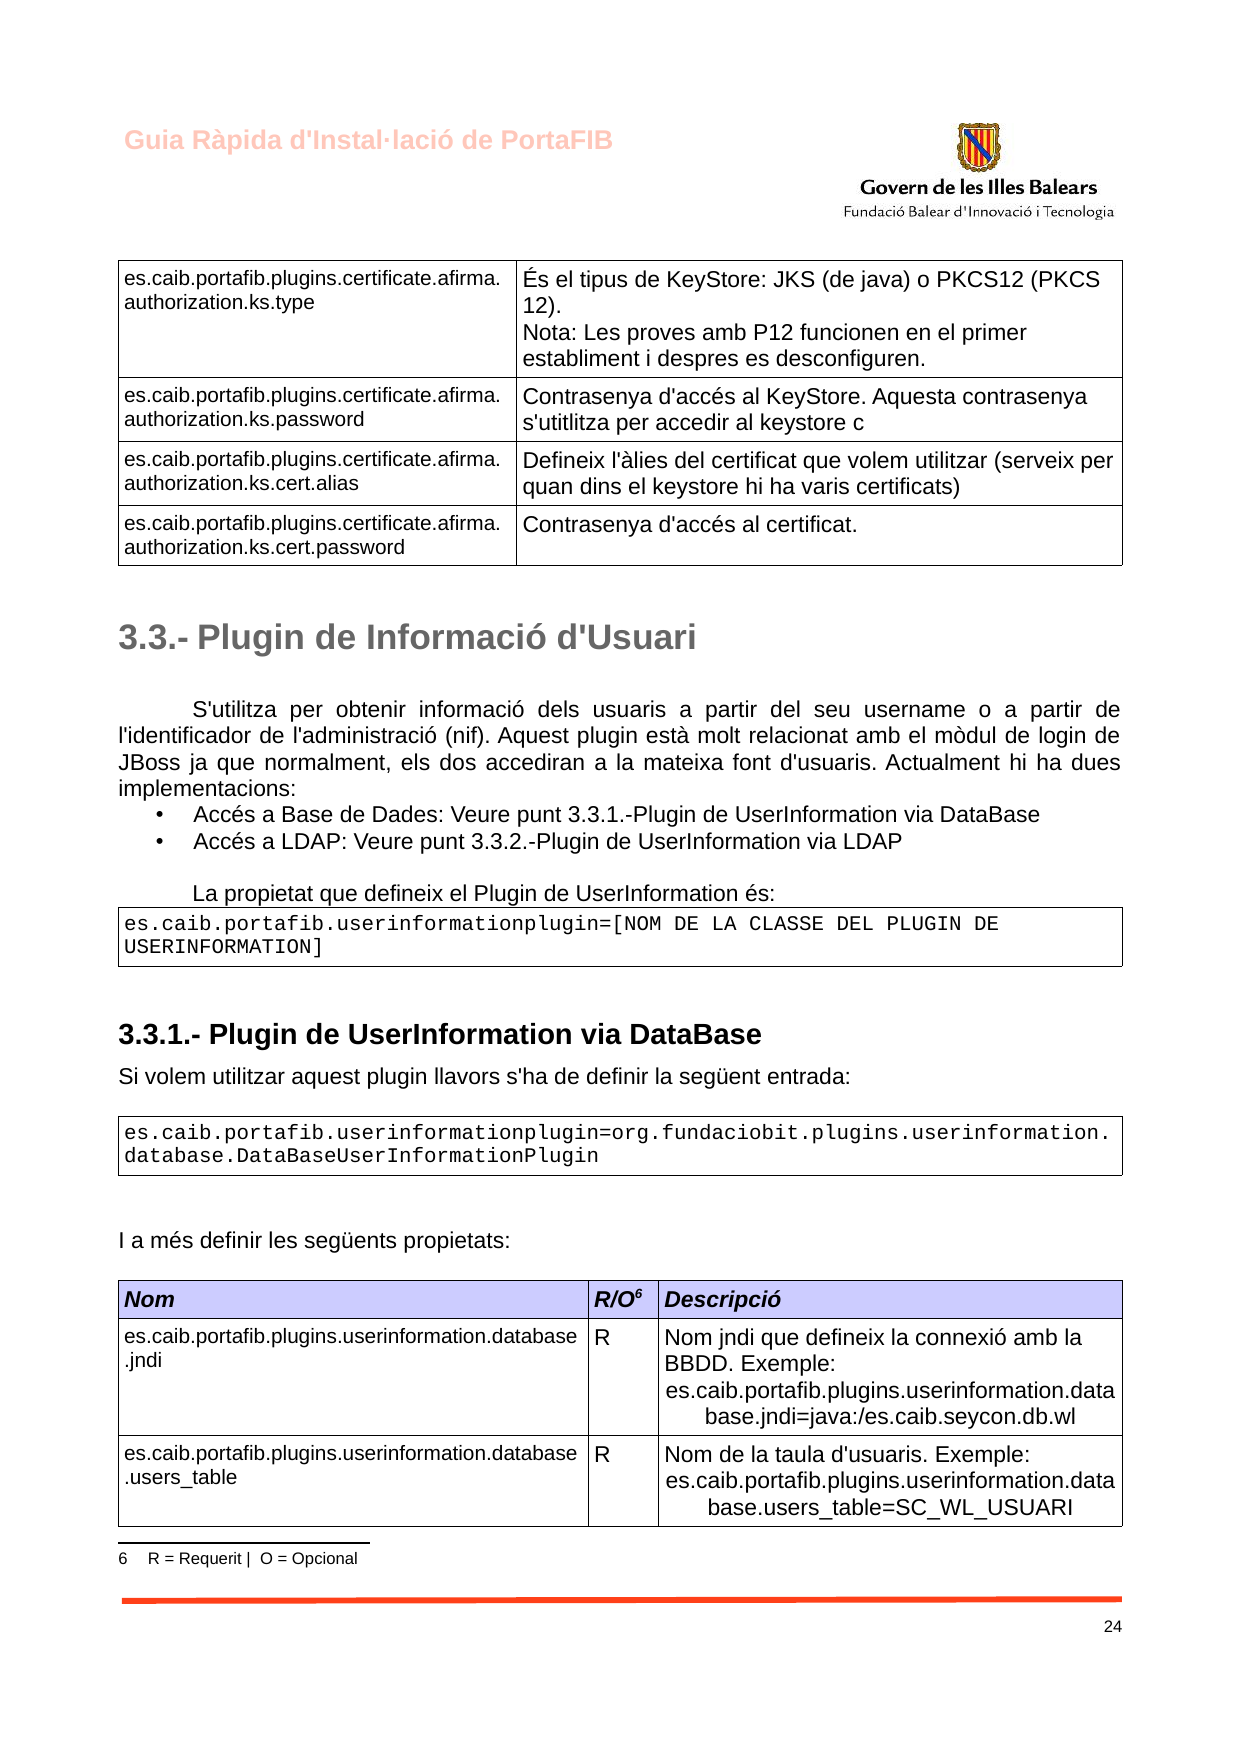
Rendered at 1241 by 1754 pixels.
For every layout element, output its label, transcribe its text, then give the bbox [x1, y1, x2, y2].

text Si volem utilitzar aquest plugin llavors s'ha de definir la següent entrada: [118, 1063, 1122, 1089]
text S'utilitza per obtenir informació dels usuaris a partir del seu username o a partir de l'identificador de l'administració (nif). Aquest plugin està molt relacionat amb el mòdul de login de JBoss ja que normalment, els dos accediran a la mateixa font d'usuaris. Actualment hi ha dues implementacions: [118, 696, 1122, 801]
table_cell es.caib.portafib.plugins.certificate.afirma.authorization.ks.type [119, 261, 516, 377]
table_cell Nom jndi que defineix la connexió amb la BBDD. Exemple: es.caib.portafib.plugins.userinformation.database.jndi=java:/es.caib.seycon.db.wl [659, 1319, 1122, 1435]
table_cell es.caib.portafib.plugins.certificate.afirma.authorization.ks.cert.password [119, 506, 516, 565]
table_header es.caib.portafib.userinformationplugin=org.fundaciobit.plugins.userinformation.database.DataBaseUserInformationPlugin [119, 1117, 1122, 1175]
subtitle Plugin de UserInformation via DataBase [118, 1017, 1122, 1051]
table_cell es.caib.portafib.plugins.certificate.afirma.authorization.ks.password [119, 378, 516, 441]
table_cell Defineix l'àlies del certificat que volem utilitzar (serveix per quan dins el keystore hi ha varis certificats) [517, 442, 1122, 505]
subtitle Plugin de Informació d'Usuari [118, 616, 1122, 657]
table_cell Nom de la taula d'usuaris. Exemple: es.caib.portafib.plugins.userinformation.database.users_table=SC_WL_USUARI [659, 1436, 1122, 1526]
list Accés a Base de Dades: Veure punt 3.3.1.-Plugin de UserInformation via DataBase [156, 801, 1122, 828]
list Accés a LDAP: Veure punt 3.3.2.-Plugin de UserInformation via LDAP [156, 828, 1122, 854]
table_cell Contrasenya d'accés al KeyStore. Aquesta contrasenya s'utitlitza per accedir al keystore c [517, 378, 1122, 441]
table_cell Contrasenya d'accés al certificat. [517, 506, 1122, 565]
text I a més definir les següents propietats: [118, 1227, 1122, 1254]
text La propietat que defineix el Plugin de UserInformation és: [118, 880, 1122, 907]
table_header Nom [119, 1281, 588, 1318]
table_header es.caib.portafib.userinformationplugin=[NOM DE LA CLASSE DEL PLUGIN DE USERINFORMATION] [119, 908, 1122, 966]
table_cell es.caib.portafib.plugins.certificate.afirma.authorization.ks.cert.alias [119, 442, 516, 505]
table_cell R [589, 1436, 658, 1526]
table_cell es.caib.portafib.plugins.userinformation.database.users_table [119, 1436, 588, 1526]
table_cell És el tipus de KeyStore: JKS (de java) o PKCS12 (PKCS 12). Nota: Les proves amb P12 funcionen en el primer establiment i despres es desconfiguren. [517, 261, 1122, 377]
table_cell es.caib.portafib.plugins.userinformation.database.jndi [119, 1319, 588, 1435]
picture [840, 123, 1117, 220]
table_header R/O [589, 1281, 658, 1318]
table_header Descripció [659, 1281, 1122, 1318]
table_cell R [589, 1319, 658, 1435]
